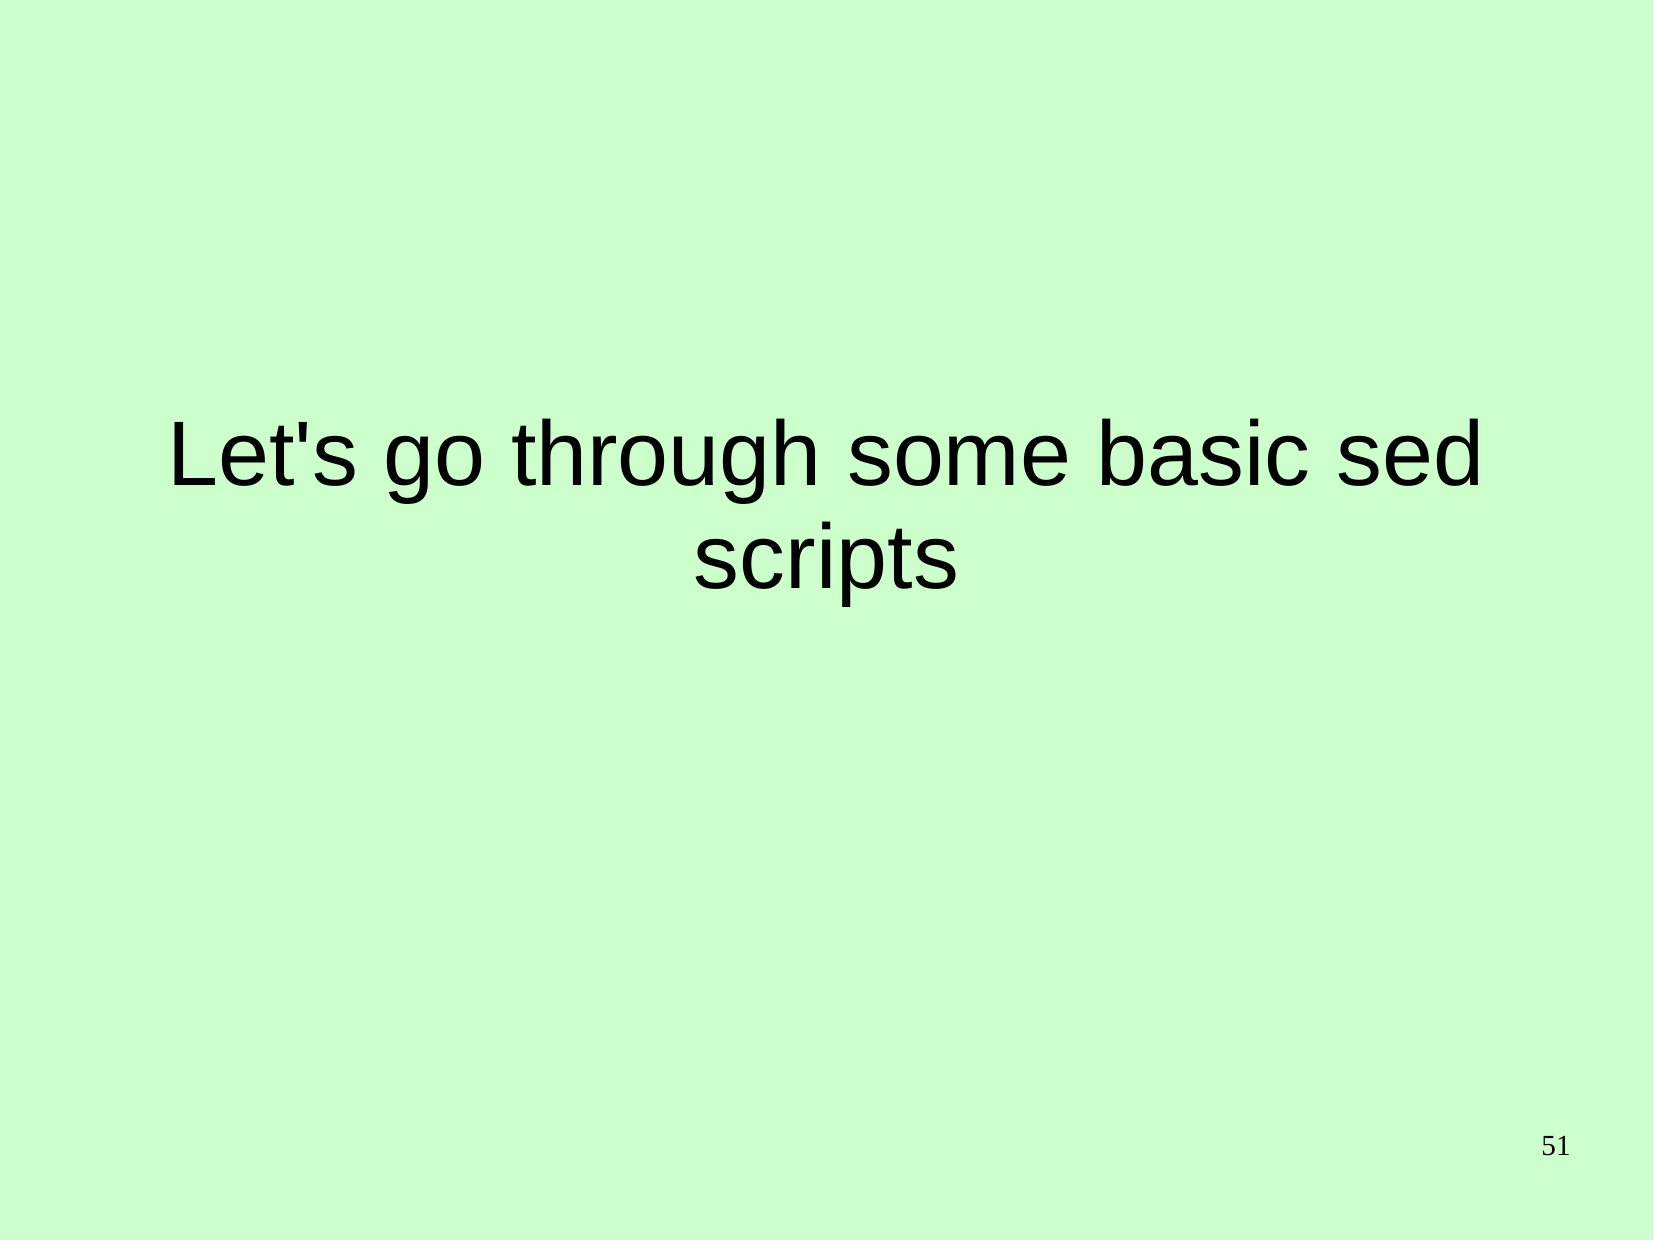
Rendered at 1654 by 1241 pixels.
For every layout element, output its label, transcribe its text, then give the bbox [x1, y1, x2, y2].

title Let's go through some basic sed scripts [82, 401, 1571, 609]
